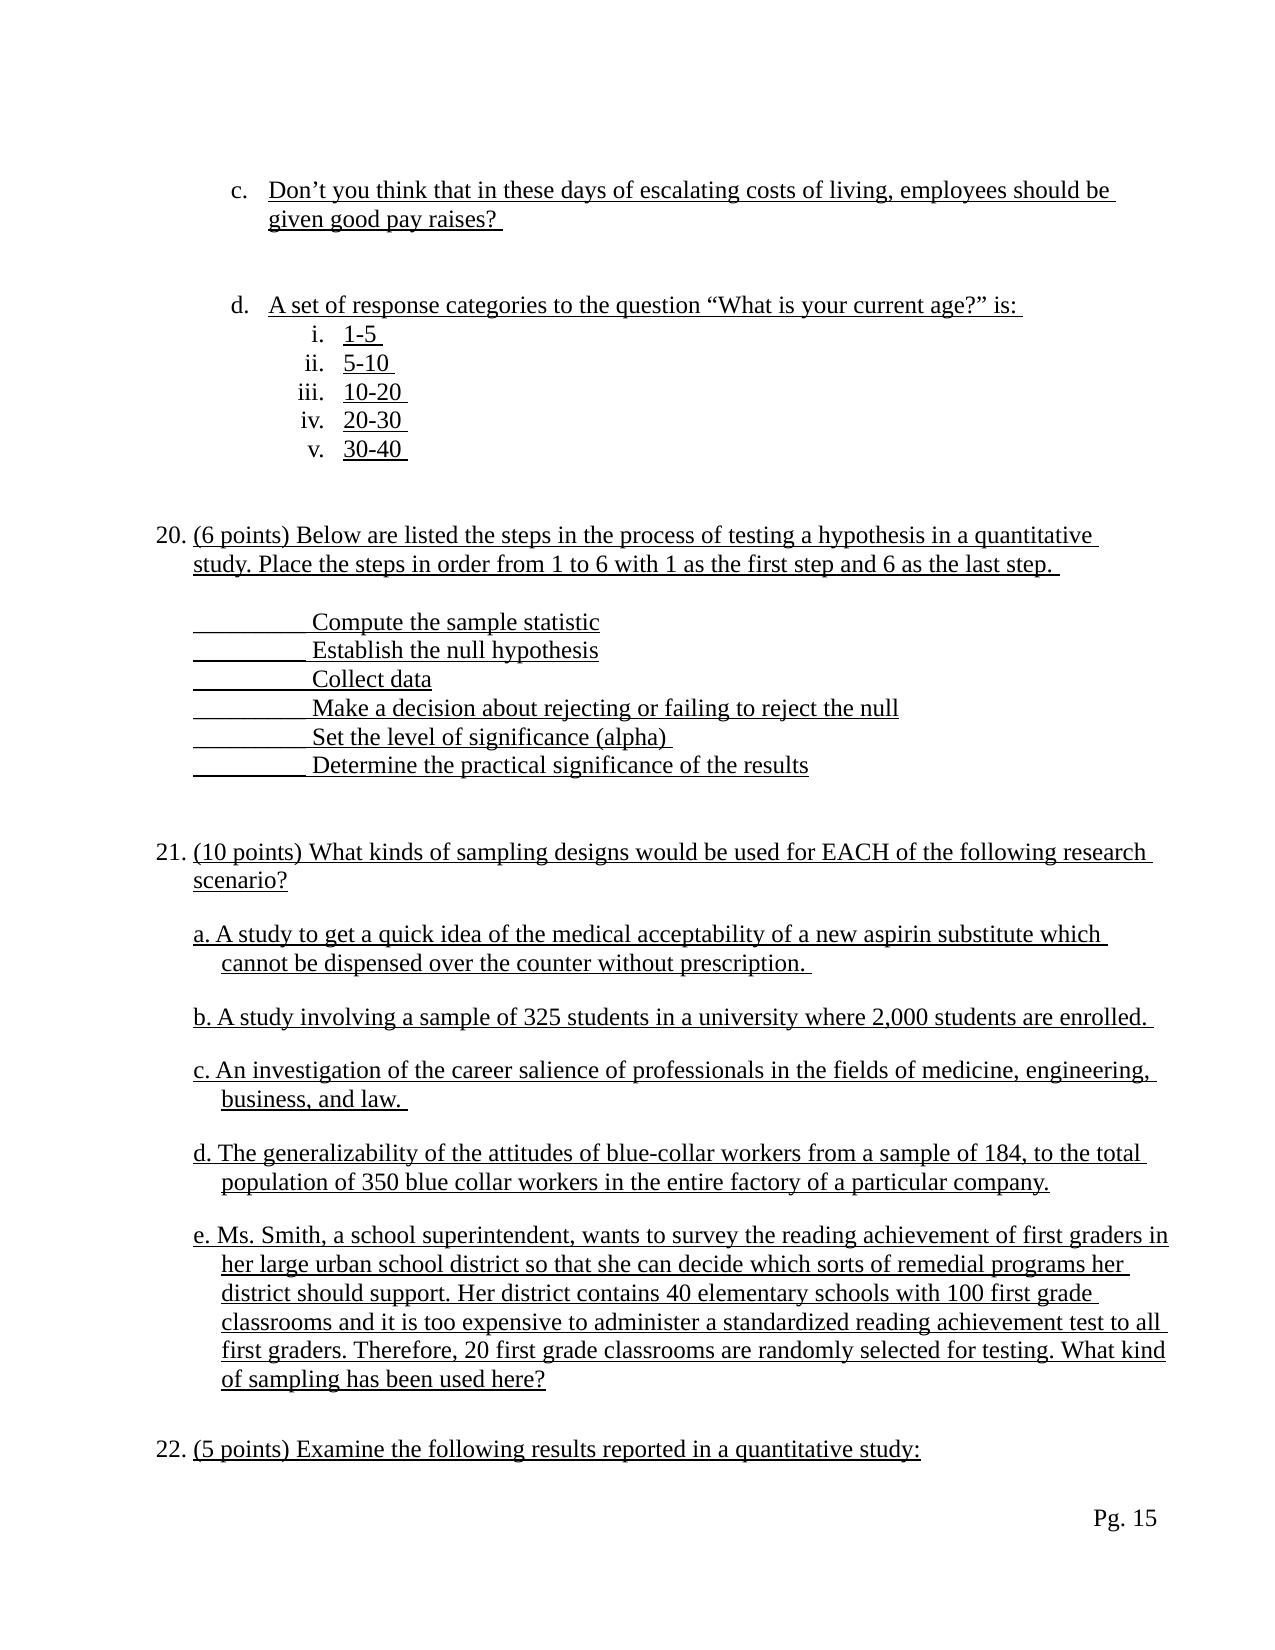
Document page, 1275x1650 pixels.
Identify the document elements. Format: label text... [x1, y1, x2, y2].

text _________ Collect data [193, 664, 1157, 693]
list e. Ms. Smith, a school superintendent, wants to survey the reading achievement of first graders in her large urban school district so that she can decide which sorts of remedial programs her district should support. Her district contains 40 elementary schools with 100 first grade classrooms and it is too expensive to administer a standardized reading achievement test to all first graders. Therefore, 20 first grade classrooms are randomly selected for testing. What kind of sampling has been used here? [193, 1221, 1172, 1393]
list A set of response categories to the question “What is your current age?” is: [231, 291, 1157, 319]
text _________ Determine the practical significance of the results [193, 751, 1157, 779]
list a. A study to get a quick idea of the medical acceptability of a new aspirin substitute which cannot be dispensed over the counter without prescription. [193, 919, 1172, 977]
list d. The generalizability of the attitudes of blue-collar workers from a sample of 184, to the total population of 350 blue collar workers in the entire factory of a particular company. [193, 1138, 1172, 1196]
text _________ Establish the null hypothesis [193, 636, 1157, 664]
list c. An investigation of the career salience of professionals in the fields of medicine, engineering, business, and law. [193, 1056, 1172, 1113]
list 30-40 [324, 434, 1157, 463]
list 20-30 [324, 406, 1157, 434]
list 1-5 [324, 319, 1157, 348]
list Don’t you think that in these days of escalating costs of living, employees should be given good pay raises? [231, 176, 1157, 233]
text _________ Make a decision about rejecting or failing to reject the null [193, 693, 1157, 722]
list 10-20 [324, 377, 1157, 406]
list (6 points) Below are listed the steps in the process of testing a hypothesis in a quantitative study. Place the steps in order from 1 to 6 with 1 as the first step and 6 as the last step. [156, 521, 1157, 578]
text _________ Compute the sample statistic [193, 607, 1157, 636]
text _________ Set the level of significance (alpha) [193, 722, 1157, 751]
list (5 points) Examine the following results reported in a quantitative study: [156, 1434, 1157, 1463]
list (10 points) What kinds of sampling designs would be used for EACH of the following research scenario? [156, 837, 1172, 894]
list b. A study involving a sample of 325 students in a university where 2,000 students are enrolled. [193, 1002, 1172, 1031]
list 5-10 [324, 348, 1157, 377]
